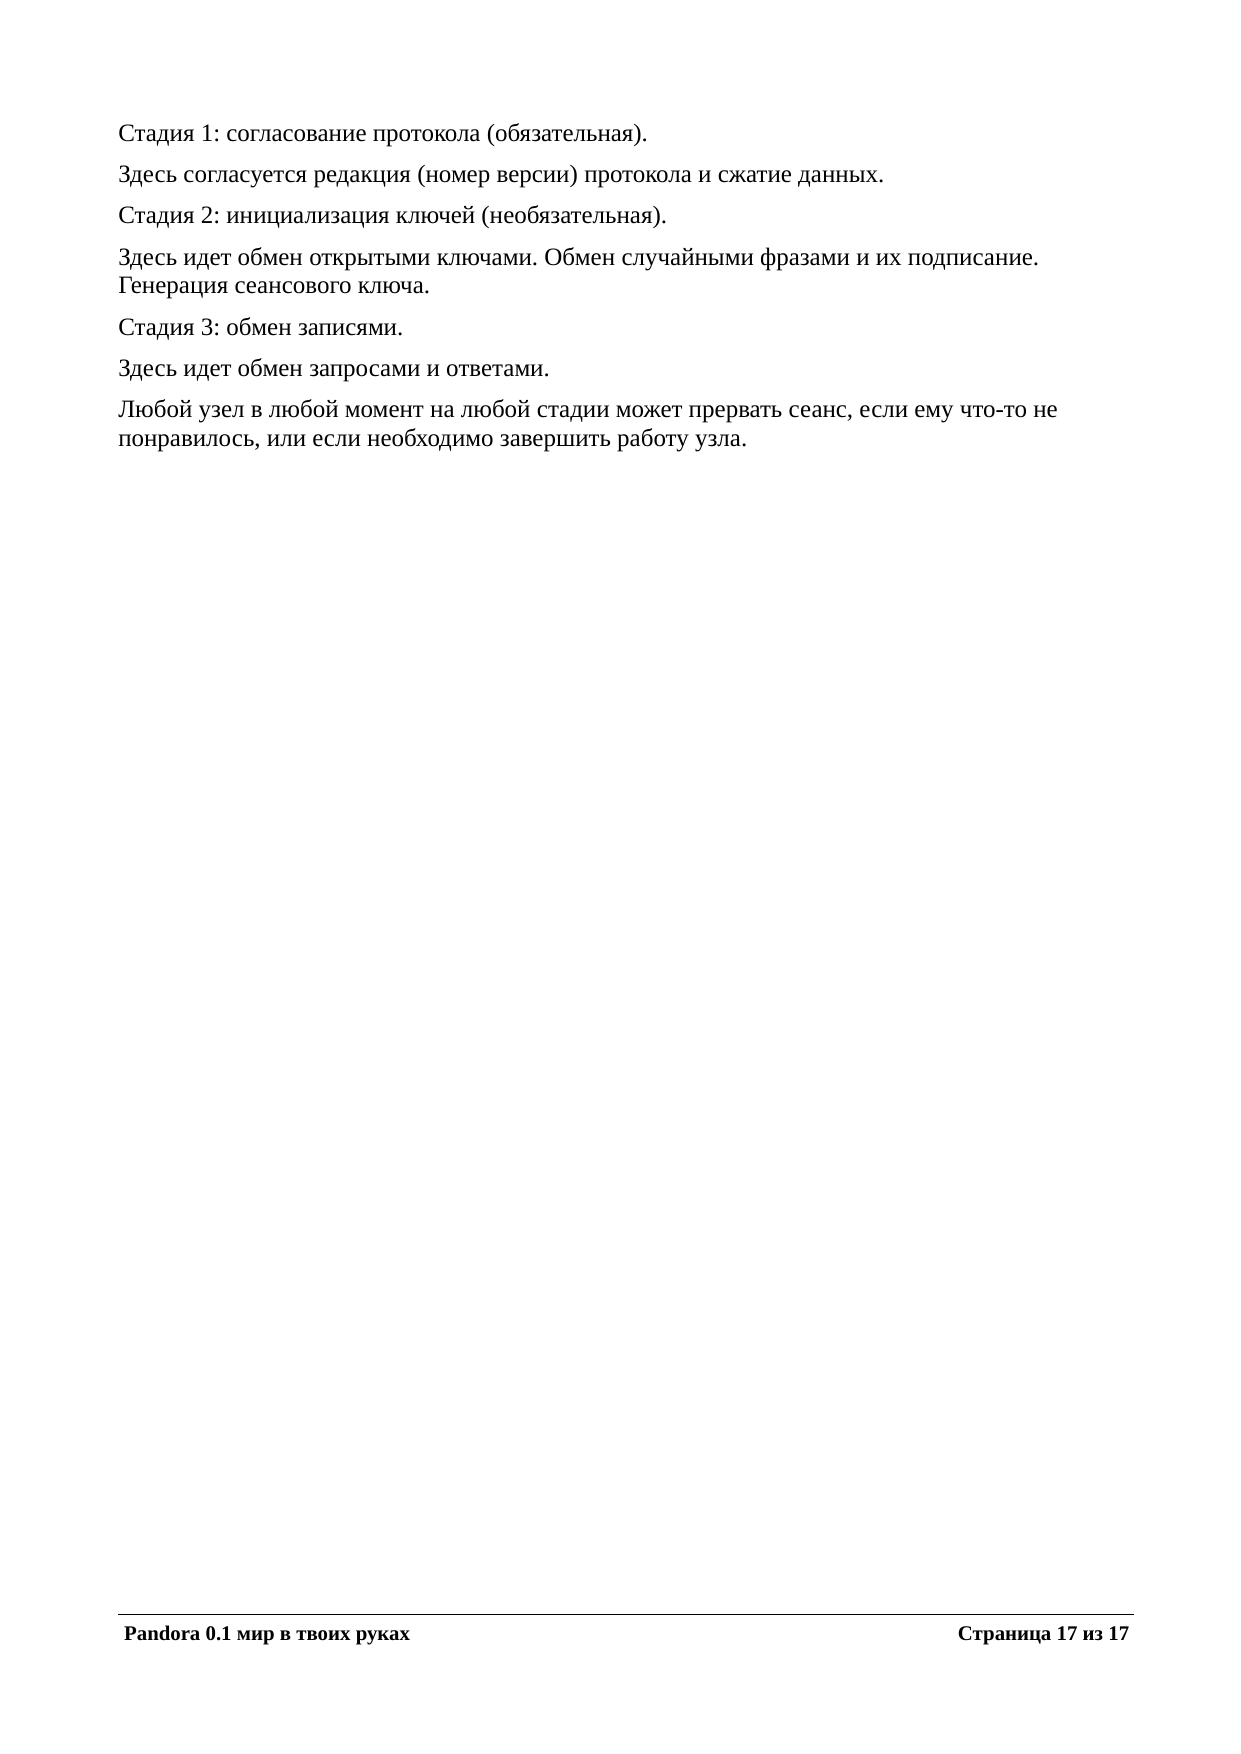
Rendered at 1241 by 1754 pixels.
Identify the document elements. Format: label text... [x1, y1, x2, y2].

text Здесь согласуется редакция (номер версии) протокола и сжатие данных. [118, 159, 1134, 188]
text Стадия 2: инициализация ключей (необязательная). [118, 201, 1134, 229]
text Здесь идет обмен открытыми ключами. Обмен случайными фразами и их подписание. Генерация сеансового ключа. [118, 242, 1134, 299]
text Любой узел в любой момент на любой стадии может прервать сеанс, если ему что-то не понравилось, или если необходимо завершить работу узла. [118, 394, 1134, 452]
text Стадия 3: обмен записями. [118, 312, 1134, 341]
text Стадия 1: согласование протокола (обязательная). [118, 118, 1134, 147]
text Здесь идет обмен запросами и ответами. [118, 353, 1134, 382]
